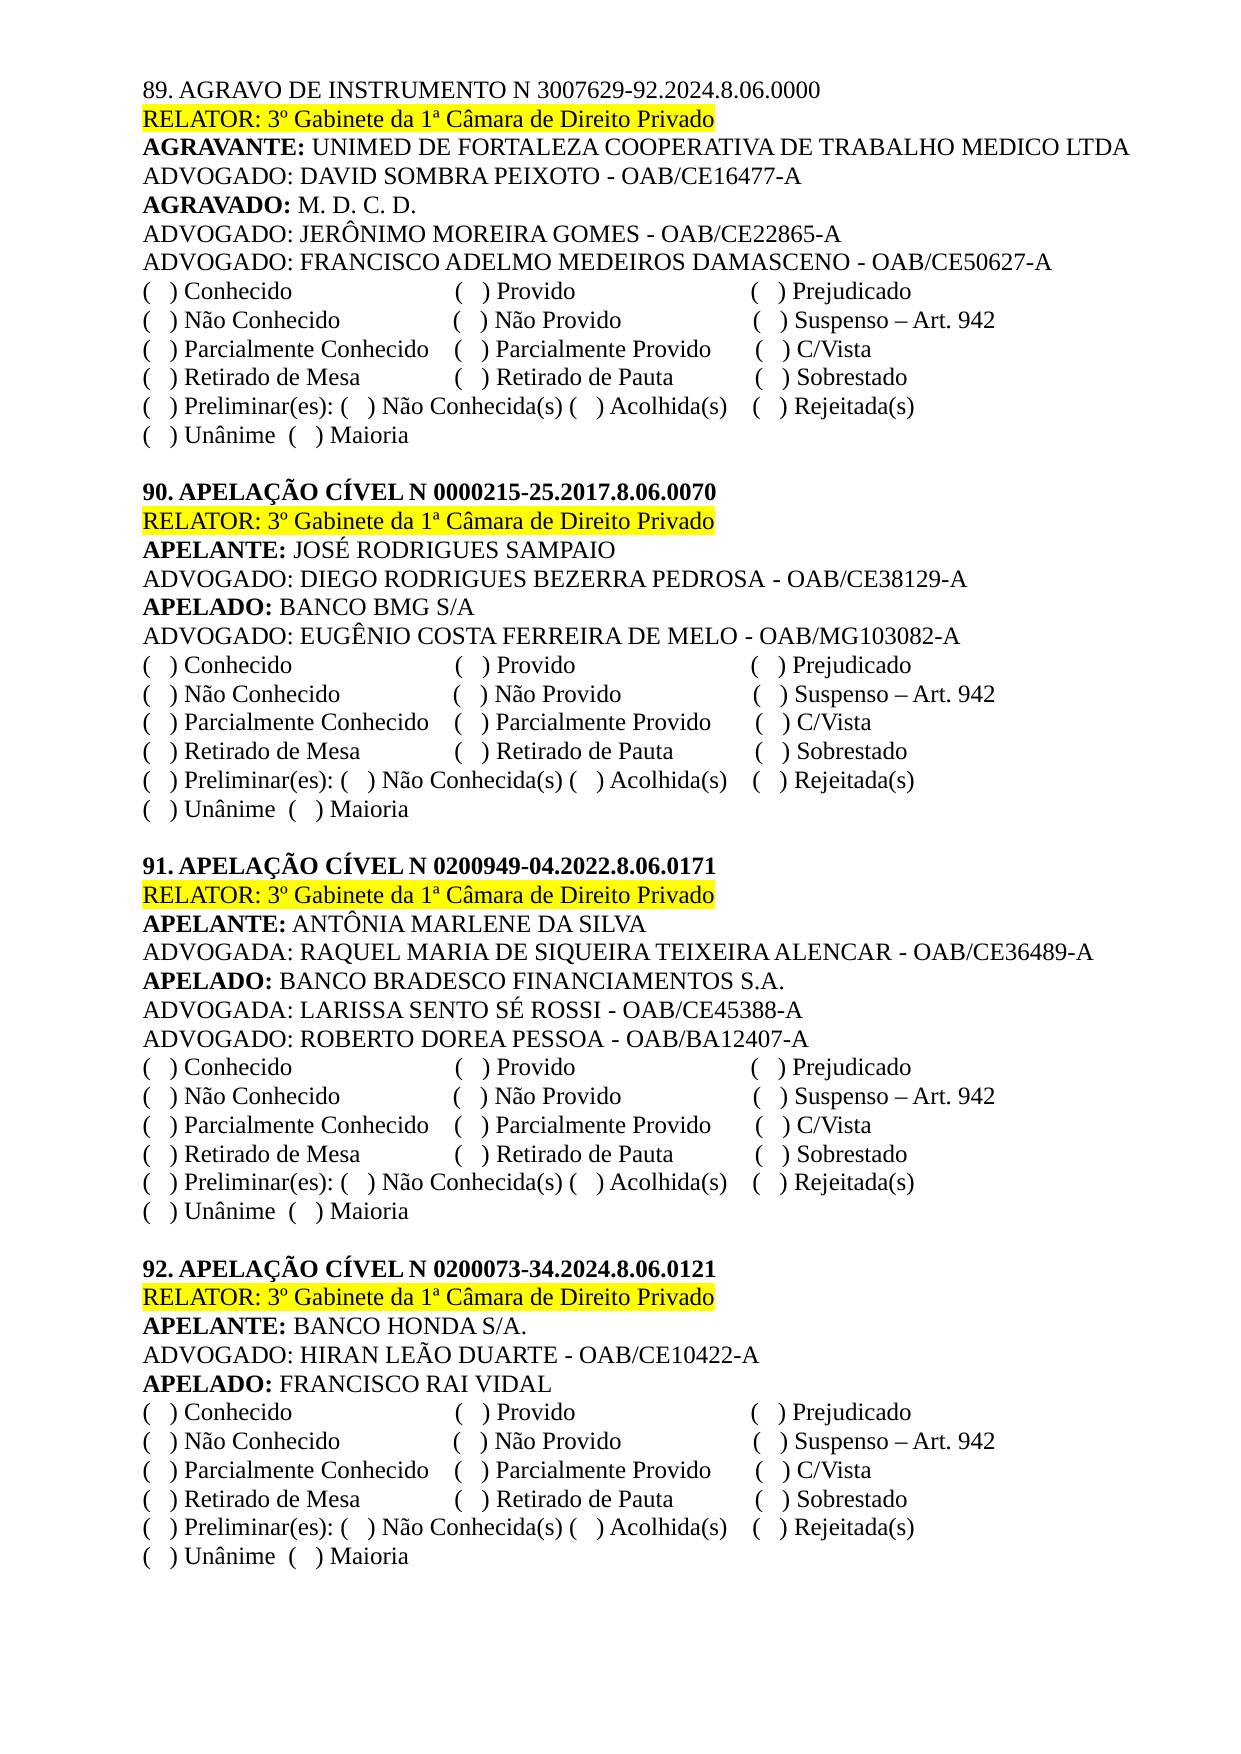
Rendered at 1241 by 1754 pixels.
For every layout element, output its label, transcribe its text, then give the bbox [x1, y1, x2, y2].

text ( ) Preliminar(es): ( ) Não Conhecida(s) ( ) Acolhida(s) ( ) Rejeitada(s) [142, 1512, 1141, 1541]
text ( ) Parcialmente Conhecido ( ) Parcialmente Provido ( ) C/Vista [142, 1110, 1141, 1139]
text 92. APELAÇÃO CÍVEL N 0200073-34.2024.8.06.0121 RELATOR: 3º Gabinete da 1ª Câmara de Direito Privado APELANTE: BANCO HONDA S/A. ADVOGADO: HIRAN LEÃO DUARTE - OAB/CE10422-A APELADO: FRANCISCO RAI VIDAL ( ) Conhecido ( ) Provido ( ) Prejudicado [142, 1225, 1141, 1426]
text ( ) Não Conhecido ( ) Não Provido ( ) Suspenso – Art. 942 [142, 305, 1141, 334]
text ( ) Preliminar(es): ( ) Não Conhecida(s) ( ) Acolhida(s) ( ) Rejeitada(s) [142, 391, 1141, 420]
text ( ) Preliminar(es): ( ) Não Conhecida(s) ( ) Acolhida(s) ( ) Rejeitada(s) [142, 765, 1141, 794]
text ( ) Retirado de Mesa ( ) Retirado de Pauta ( ) Sobrestado [142, 362, 1141, 391]
text ( ) Retirado de Mesa ( ) Retirado de Pauta ( ) Sobrestado [142, 1139, 1141, 1167]
text ( ) Parcialmente Conhecido ( ) Parcialmente Provido ( ) C/Vista [142, 707, 1141, 736]
text ( ) Preliminar(es): ( ) Não Conhecida(s) ( ) Acolhida(s) ( ) Rejeitada(s) [142, 1167, 1141, 1196]
text ( ) Retirado de Mesa ( ) Retirado de Pauta ( ) Sobrestado [142, 736, 1141, 765]
text ( ) Unânime ( ) Maioria [142, 1196, 1141, 1225]
text ( ) Unânime ( ) Maioria [142, 794, 1141, 822]
text 91. APELAÇÃO CÍVEL N 0200949-04.2022.8.06.0171 RELATOR: 3º Gabinete da 1ª Câmara de Direito Privado APELANTE: ANTÔNIA MARLENE DA SILVA ADVOGADA: RAQUEL MARIA DE SIQUEIRA TEIXEIRA ALENCAR - OAB/CE36489-A APELADO: BANCO BRADESCO FINANCIAMENTOS S.A. ADVOGADA: LARISSA SENTO SÉ ROSSI - OAB/CE45388-A ADVOGADO: ROBERTO DOREA PESSOA - OAB/BA12407-A ( ) Conhecido ( ) Provido ( ) Prejudicado [142, 822, 1141, 1081]
text ( ) Retirado de Mesa ( ) Retirado de Pauta ( ) Sobrestado [142, 1484, 1141, 1512]
text ( ) Unânime ( ) Maioria [142, 420, 1141, 449]
text ( ) Não Conhecido ( ) Não Provido ( ) Suspenso – Art. 942 [142, 679, 1141, 707]
text ( ) Unânime ( ) Maioria [142, 1541, 1141, 1570]
text ( ) Parcialmente Conhecido ( ) Parcialmente Provido ( ) C/Vista [142, 334, 1141, 362]
text ( ) Não Conhecido ( ) Não Provido ( ) Suspenso – Art. 942 [142, 1426, 1141, 1455]
text 89. AGRAVO DE INSTRUMENTO N 3007629-92.2024.8.06.0000 RELATOR: 3º Gabinete da 1ª Câmara de Direito Privado AGRAVANTE: UNIMED DE FORTALEZA COOPERATIVA DE TRABALHO MEDICO LTDA ADVOGADO: DAVID SOMBRA PEIXOTO - OAB/CE16477-A AGRAVADO: M. D. C. D. ADVOGADO: JERÔNIMO MOREIRA GOMES - OAB/CE22865-A ADVOGADO: FRANCISCO ADELMO MEDEIROS DAMASCENO - OAB/CE50627-A ( ) Conhecido ( ) Provido ( ) Prejudicado [142, 75, 1141, 305]
text ( ) Não Conhecido ( ) Não Provido ( ) Suspenso – Art. 942 [142, 1081, 1141, 1110]
text ( ) Parcialmente Conhecido ( ) Parcialmente Provido ( ) C/Vista [142, 1455, 1141, 1484]
text 90. APELAÇÃO CÍVEL N 0000215-25.2017.8.06.0070 RELATOR: 3º Gabinete da 1ª Câmara de Direito Privado APELANTE: JOSÉ RODRIGUES SAMPAIO ADVOGADO: DIEGO RODRIGUES BEZERRA PEDROSA - OAB/CE38129-A APELADO: BANCO BMG S/A ADVOGADO: EUGÊNIO COSTA FERREIRA DE MELO - OAB/MG103082-A ( ) Conhecido ( ) Provido ( ) Prejudicado [142, 449, 1141, 679]
